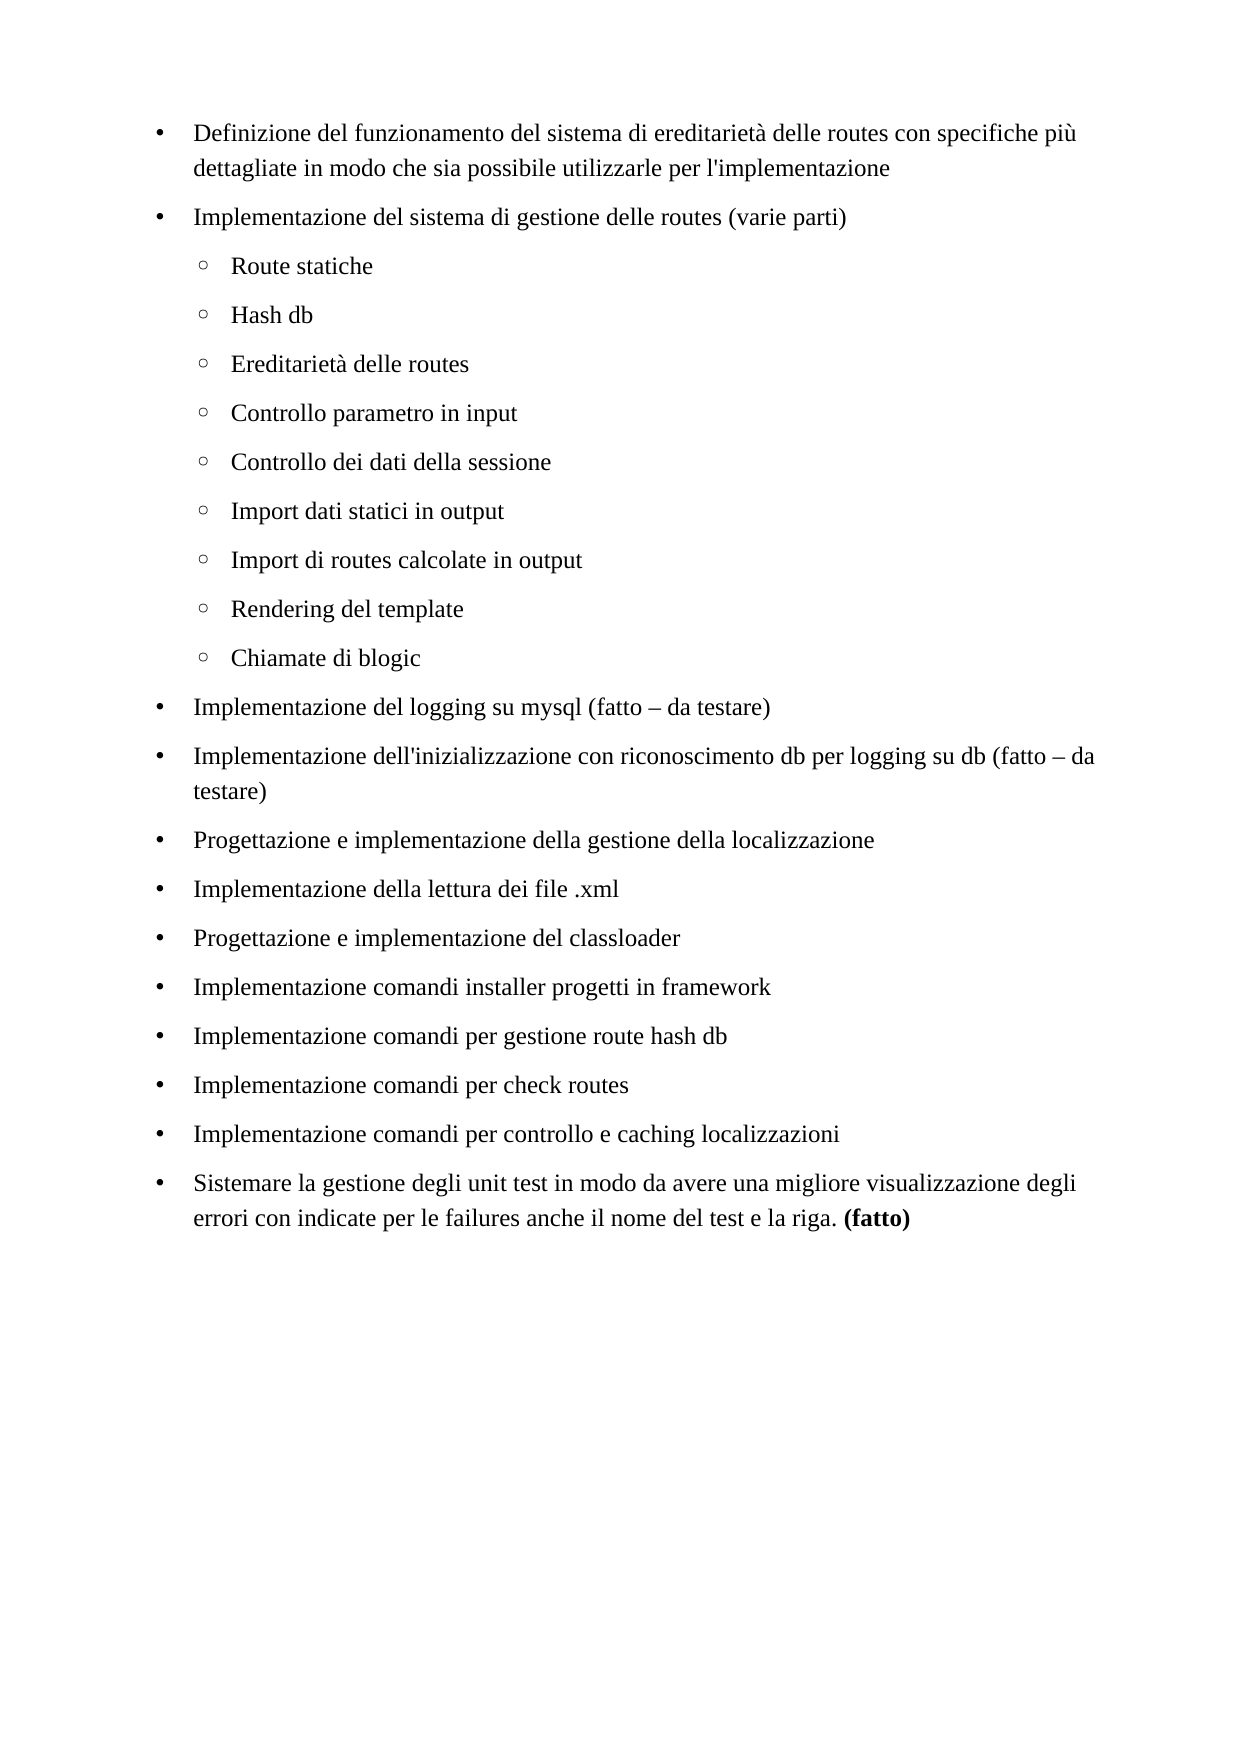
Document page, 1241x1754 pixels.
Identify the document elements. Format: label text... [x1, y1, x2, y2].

list Chiamate di blogic [193, 643, 1122, 672]
list Implementazione del sistema di gestione delle routes (varie parti) [156, 202, 1122, 230]
list Rendering del template [193, 594, 1122, 623]
list Controllo parametro in input [193, 398, 1122, 427]
list Implementazione del logging su mysql (fatto – da testare) [156, 692, 1122, 721]
list Implementazione della lettura dei file .xml [156, 874, 1122, 903]
list Implementazione comandi installer progetti in framework [156, 972, 1122, 1001]
list Route statiche [193, 251, 1122, 279]
list Progettazione e implementazione del classloader [156, 923, 1122, 952]
list Sistemare la gestione degli unit test in modo da avere una migliore visualizzazione degli errori con indicate per le failures anche il nome del test e la riga. (fatto) [156, 1168, 1122, 1232]
list Import dati statici in output [193, 496, 1122, 525]
list Progettazione e implementazione della gestione della localizzazione [156, 825, 1122, 854]
list Hash db [193, 300, 1122, 328]
list Controllo dei dati della sessione [193, 447, 1122, 476]
list Implementazione dell'inizializzazione con riconoscimento db per logging su db (fatto – da testare) [156, 741, 1122, 804]
list Implementazione comandi per controllo e caching localizzazioni [156, 1119, 1122, 1148]
list Definizione del funzionamento del sistema di ereditarietà delle routes con specifiche più dettagliate in modo che sia possibile utilizzarle per l'implementazione [156, 118, 1122, 181]
list Implementazione comandi per gestione route hash db [156, 1021, 1122, 1050]
list Implementazione comandi per check routes [156, 1070, 1122, 1099]
list Ereditarietà delle routes [193, 349, 1122, 378]
list Import di routes calcolate in output [193, 545, 1122, 574]
